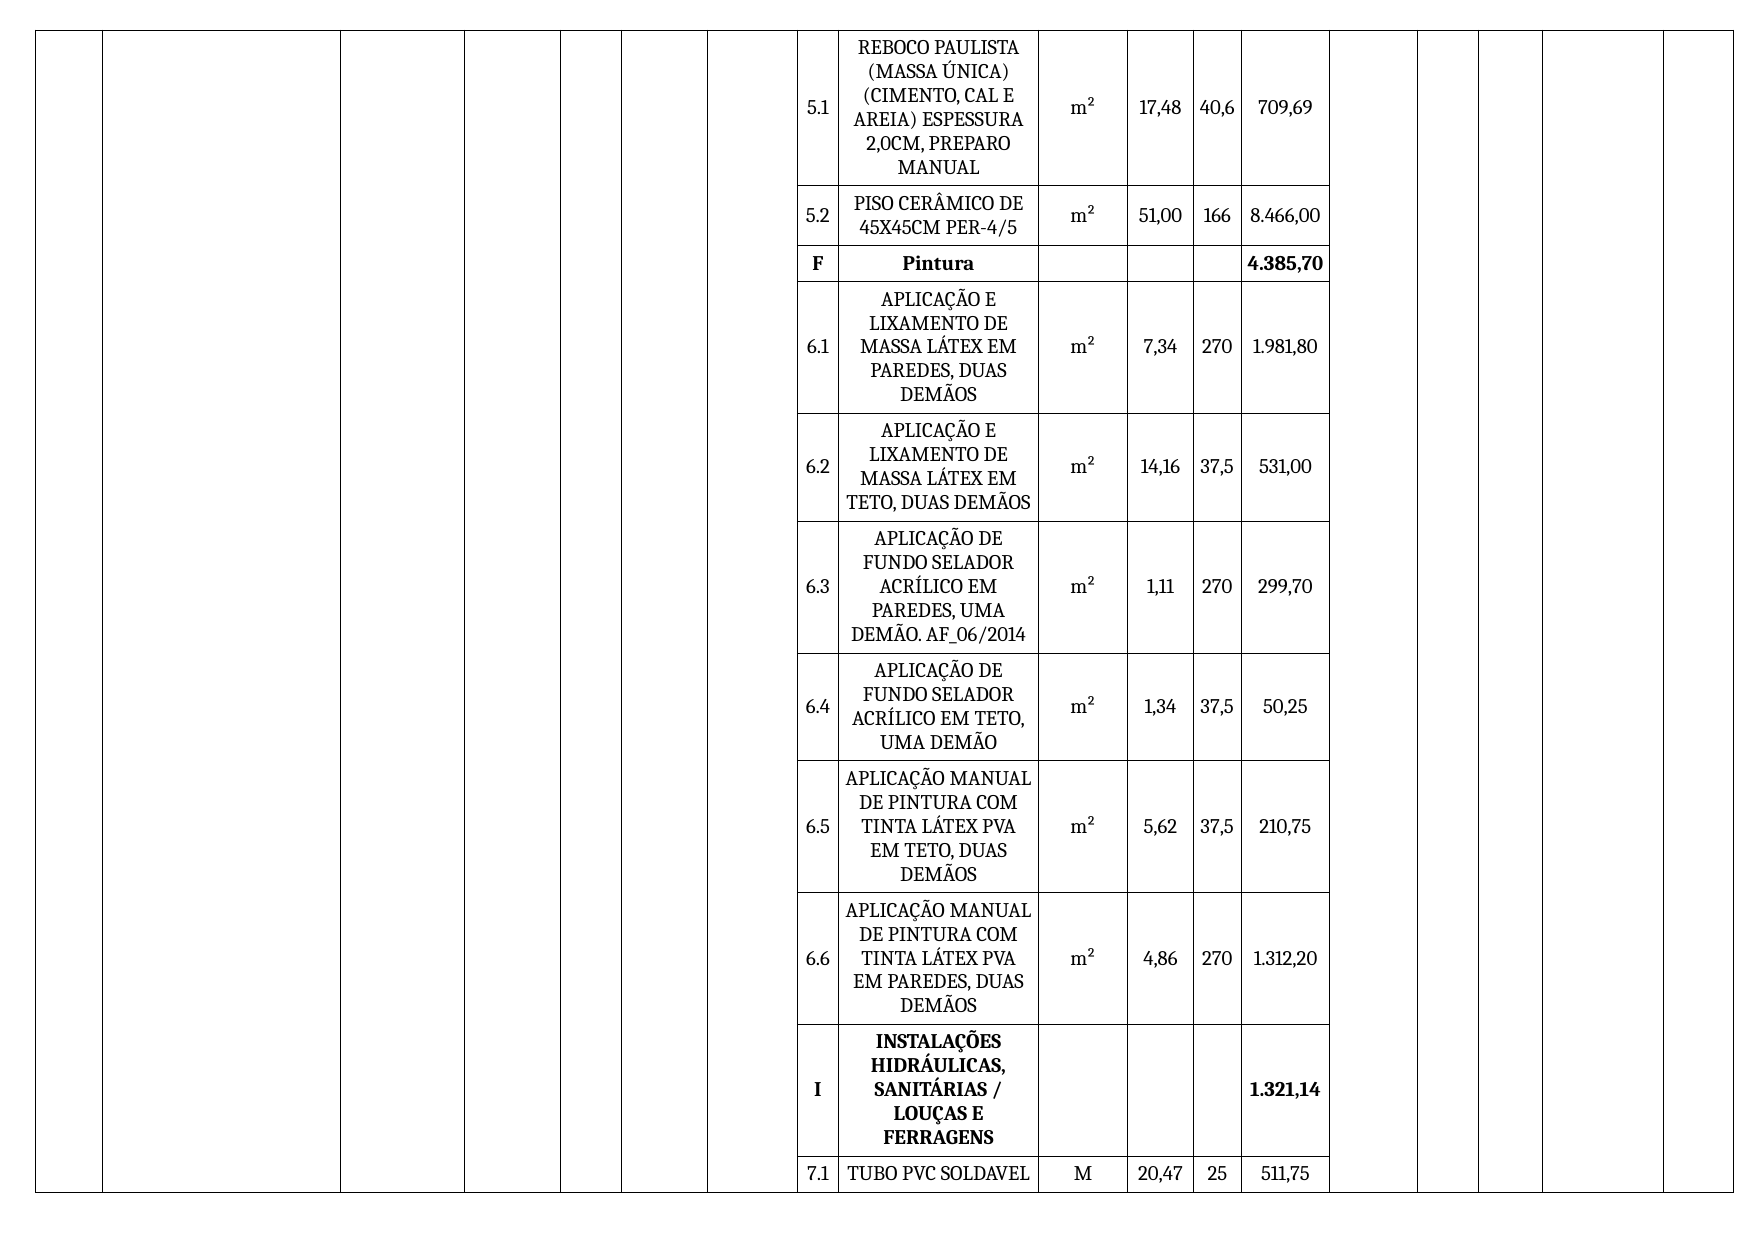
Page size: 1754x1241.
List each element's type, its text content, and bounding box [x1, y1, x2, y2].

table_cell 210,75 [1242, 761, 1329, 892]
table_cell 14,16 [1128, 414, 1193, 521]
table_cell 531,00 [1242, 414, 1329, 521]
table_cell 709,69 [1242, 31, 1329, 185]
table_cell m² [1039, 31, 1127, 185]
table_cell [1418, 31, 1478, 1191]
table_cell [1479, 31, 1542, 1191]
table_cell 50,25 [1242, 654, 1329, 760]
table_cell 20,47 [1128, 1157, 1193, 1191]
table_cell APLICAÇÃO MANUAL DE PINTURA COM TINTA LÁTEX PVA EM TETO, DUAS DEMÃOS [839, 761, 1038, 892]
table_cell TUBO PVC SOLDAVEL [839, 1157, 1038, 1191]
table_cell 1.981,80 [1242, 282, 1329, 413]
table_cell [708, 31, 797, 1191]
table_cell m² [1039, 522, 1127, 652]
table_cell 511,75 [1242, 1157, 1329, 1191]
table_cell [341, 31, 464, 1191]
table_cell 5.2 [798, 186, 838, 245]
table_cell m² [1039, 761, 1127, 892]
table_cell 5.1 [798, 31, 838, 185]
table_cell 37,5 [1194, 761, 1241, 892]
table_cell 299,70 [1242, 522, 1329, 652]
table_cell 5,62 [1128, 761, 1193, 892]
table_cell 6.4 [798, 654, 838, 760]
table_cell 6.1 [798, 282, 838, 413]
table_cell 6.2 [798, 414, 838, 521]
table_cell 7.1 [798, 1157, 838, 1191]
table_cell [1543, 31, 1663, 1191]
table_cell 51,00 [1128, 186, 1193, 245]
table_cell 37,5 [1194, 654, 1241, 760]
table_cell 40,6 [1194, 31, 1241, 185]
table_cell Pintura [839, 246, 1038, 281]
table_cell 4.385,70 [1242, 246, 1329, 281]
table_cell 1.321,14 [1242, 1025, 1329, 1156]
table_cell 17,48 [1128, 31, 1193, 185]
table_cell 6.5 [798, 761, 838, 892]
table_cell REBOCO PAULISTA (MASSA ÚNICA) (CIMENTO, CAL E AREIA) ESPESSURA 2,0CM, PREPARO MANUAL [839, 31, 1038, 185]
table_cell 7,34 [1128, 282, 1193, 413]
table_cell PISO CERÂMICO DE 45X45CM PER-4/5 [839, 186, 1038, 245]
table_cell [1039, 1025, 1127, 1156]
table_cell 25 [1194, 1157, 1241, 1191]
table_cell 166 [1194, 186, 1241, 245]
table_cell 6.3 [798, 522, 838, 652]
table_cell 37,5 [1194, 414, 1241, 521]
table_cell [1128, 1025, 1193, 1156]
table_cell 1.312,20 [1242, 893, 1329, 1024]
table_cell [1194, 246, 1241, 281]
table_cell APLICAÇÃO E LIXAMENTO DE MASSA LÁTEX EM TETO, DUAS DEMÃOS [839, 414, 1038, 521]
table_cell [622, 31, 707, 1191]
table_cell 4,86 [1128, 893, 1193, 1024]
table_cell 1,11 [1128, 522, 1193, 652]
table_cell APLICAÇÃO DE FUNDO SELADOR ACRÍLICO EM PAREDES, UMA DEMÃO. AF_06/2014 [839, 522, 1038, 652]
table_cell m² [1039, 282, 1127, 413]
table_cell [36, 31, 102, 1191]
table_cell M [1039, 1157, 1127, 1191]
table_cell m² [1039, 654, 1127, 760]
table_cell [1664, 31, 1733, 1191]
table_cell [1330, 31, 1417, 1191]
table_cell 8.466,00 [1242, 186, 1329, 245]
table_cell [1194, 1025, 1241, 1156]
table_cell 1,34 [1128, 654, 1193, 760]
table_cell APLICAÇÃO E LIXAMENTO DE MASSA LÁTEX EM PAREDES, DUAS DEMÃOS [839, 282, 1038, 413]
table_cell F [798, 246, 838, 281]
table_cell [1039, 246, 1127, 281]
table_cell 270 [1194, 893, 1241, 1024]
table_cell APLICAÇÃO MANUAL DE PINTURA COM TINTA LÁTEX PVA EM PAREDES, DUAS DEMÃOS [839, 893, 1038, 1024]
table_cell m² [1039, 893, 1127, 1024]
table_cell [103, 31, 340, 1191]
table_cell 270 [1194, 282, 1241, 413]
table_cell m² [1039, 186, 1127, 245]
table_cell I [798, 1025, 838, 1156]
table_cell APLICAÇÃO DE FUNDO SELADOR ACRÍLICO EM TETO, UMA DEMÃO [839, 654, 1038, 760]
table_cell [1128, 246, 1193, 281]
table_cell [561, 31, 621, 1191]
table_cell [465, 31, 560, 1191]
table_cell m² [1039, 414, 1127, 521]
table_cell 270 [1194, 522, 1241, 652]
table_cell INSTALAÇÕES HIDRÁULICAS, SANITÁRIAS / LOUÇAS E FERRAGENS [839, 1025, 1038, 1156]
table_cell 6.6 [798, 893, 838, 1024]
